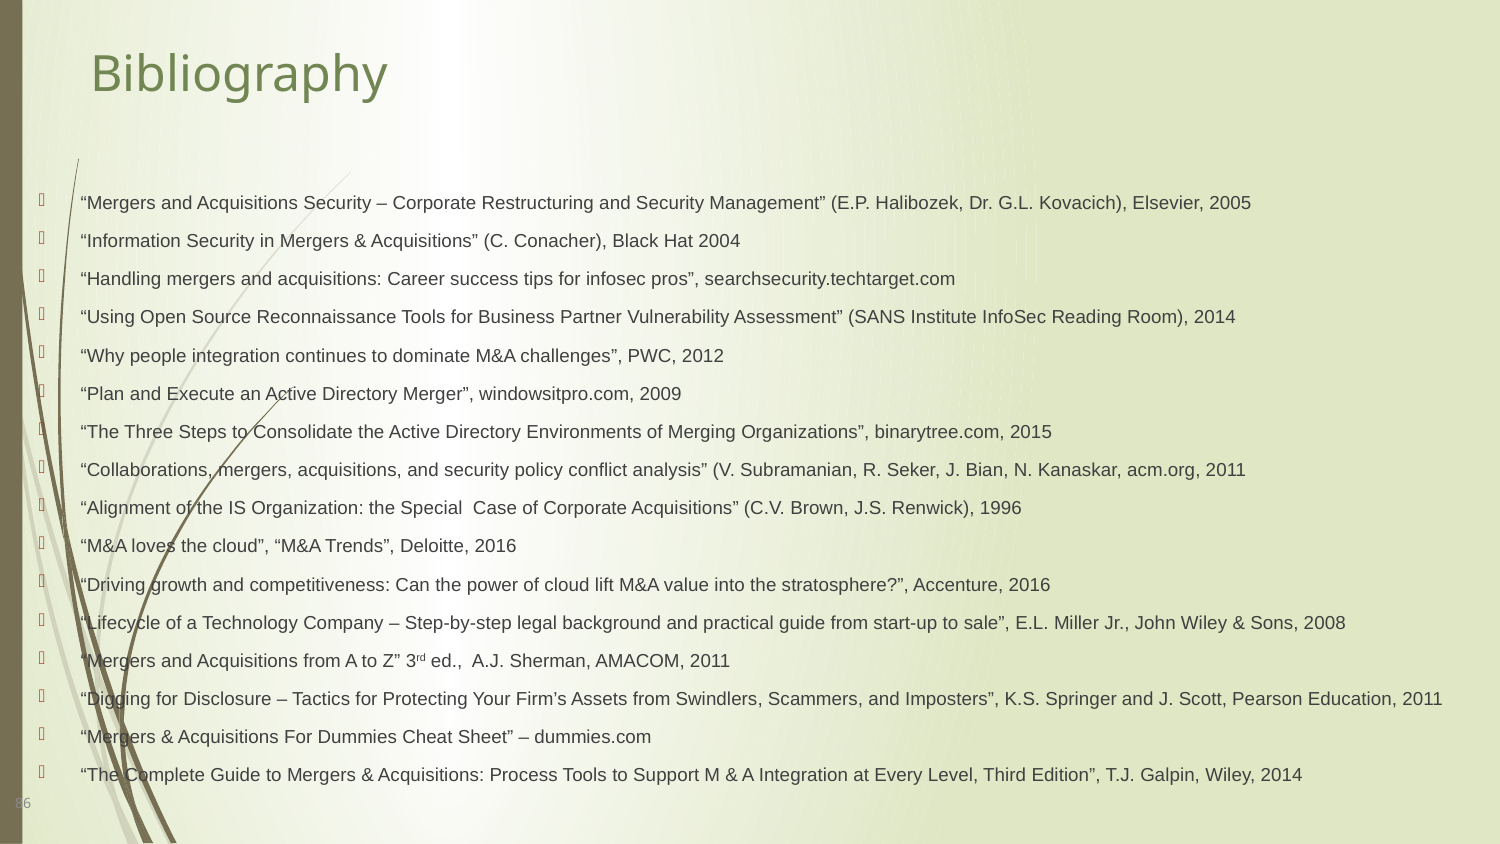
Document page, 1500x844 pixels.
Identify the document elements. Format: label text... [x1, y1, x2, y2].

footer [0, 782, 475, 828]
list “Mergers and Acquisitions Security – Corporate Restructuring and Security Management” (E.P. Halibozek, Dr. G.L. Kovacich), Elsevier, 2005 “Information Security in Mergers & Acquisitions” (C. Conacher), Black Hat 2004 “Handling mergers and acquisitions: Career success tips for infosec pros”, searchsecurity.techtarget.com “Using Open Source Reconnaissance Tools for Business Partner Vulnerability Assessment” (SANS Institute InfoSec Reading Room), 2014 “Why people integration continues to dominate M&A challenges”, PWC, 2012 “Plan and Execute an Active Directory Merger”, windowsitpro.com, 2009 “The Three Steps to Consolidate the Active Directory Environments of Merging Organizations”, binarytree.com, 2015 “Collaborations, mergers, acquisitions, and security policy conflict analysis” (V. Subramanian, R. Seker, J. Bian, N. Kanaskar, acm.org, 2011 “Alignment of the IS Organization: the Special Case of Corporate Acquisitions” (C.V. Brown, J.S. Renwick), 1996 “M&A loves the cloud”, “M&A Trends”, Deloitte, 2016 “Driving growth and competitiveness: Can the power of cloud lift M&A value into the stratosphere?”, Accenture, 2016 “Lifecycle of a Technology Company – Step-by-step legal background and practical guide from start-up to sale”, E.L. Miller Jr., John Wiley & Sons, 2008 “Mergers and Acquisitions from A to Z” 3rd ed., A.J. Sherman, AMACOM, 2011 “Digging for Disclosure – Tactics for Protecting Your Firm’s Assets from Swindlers, Scammers, and Imposters”, K.S. Springer and J. Scott, Pearson Education, 2011 “Mergers & Acquisitions For Dummies Cheat Sheet” – dummies.com “The Complete Guide to Mergers & Acquisitions: Process Tools to Support M & A Integration at Every Level, Third Edition”, T.J. Galpin, Wiley, 2014 [23, 183, 1482, 778]
title Bibliography [75, 33, 1425, 148]
